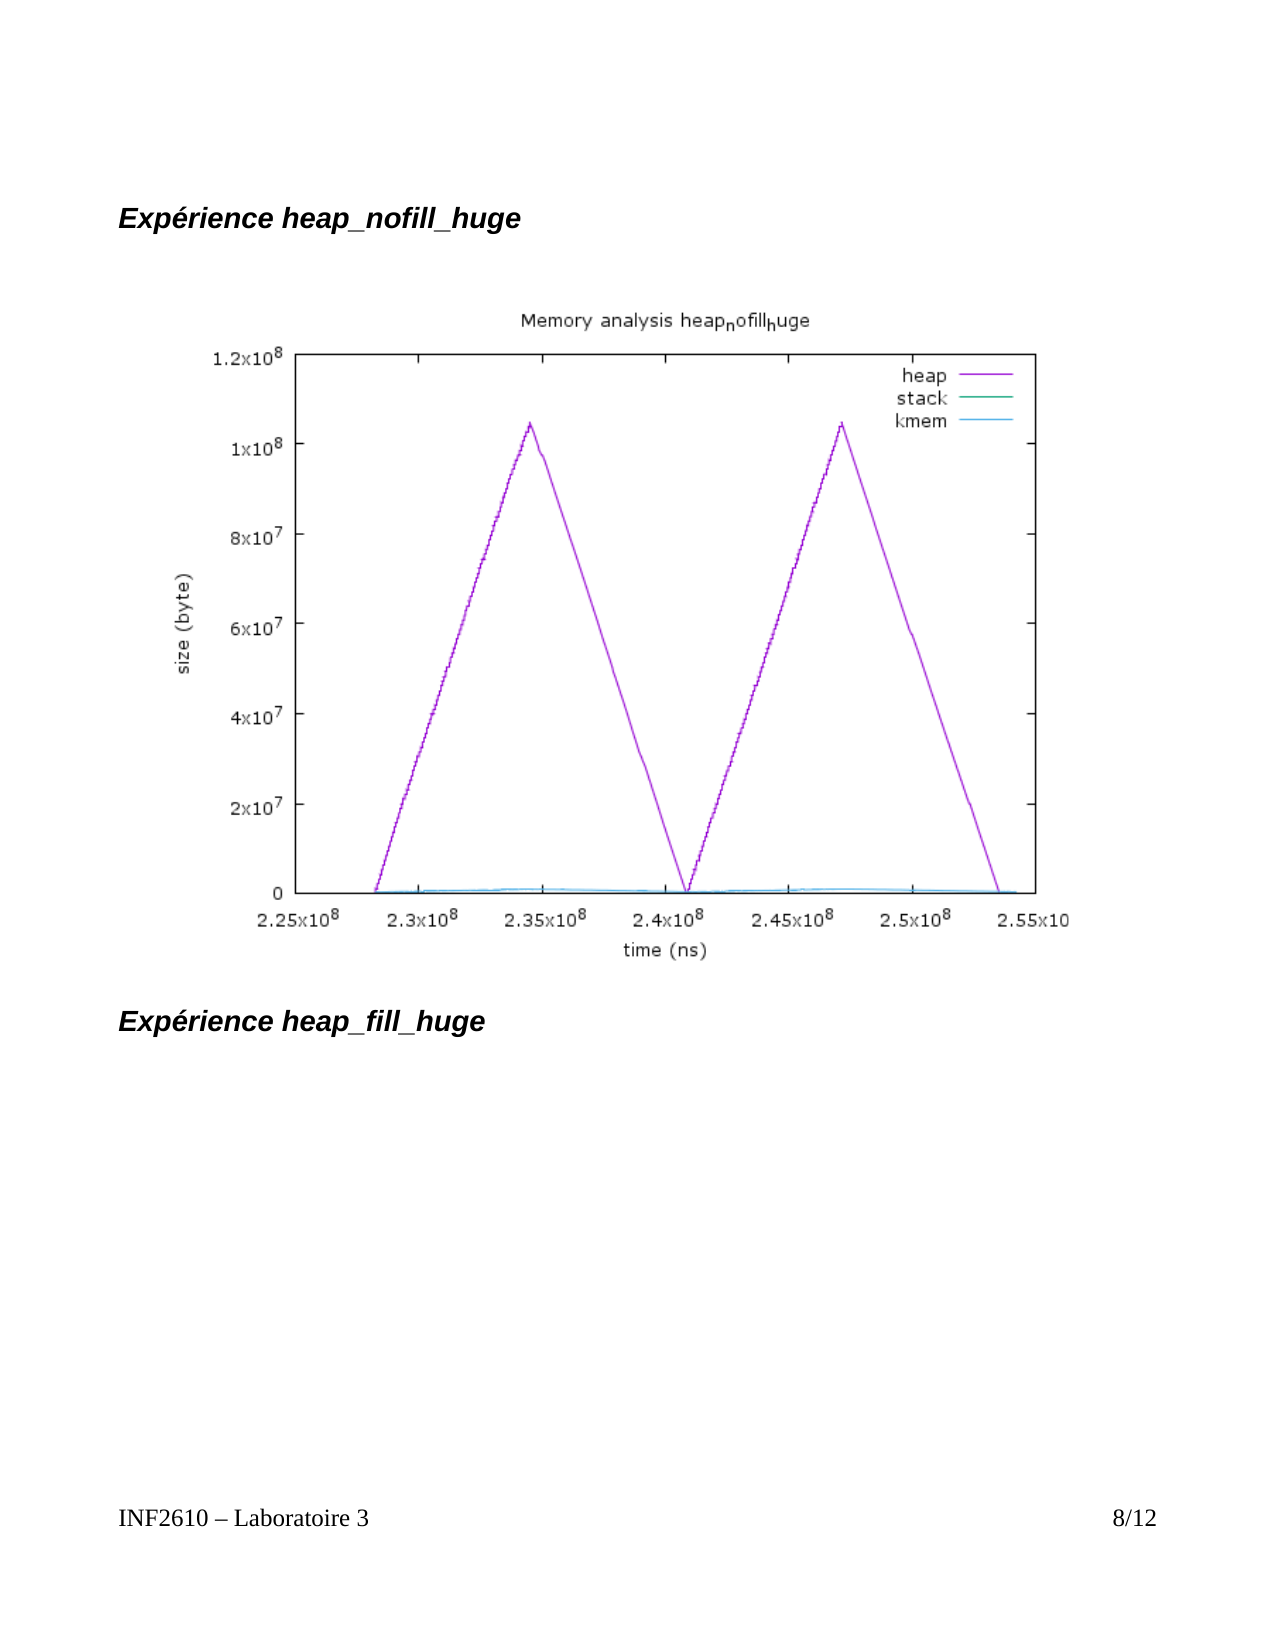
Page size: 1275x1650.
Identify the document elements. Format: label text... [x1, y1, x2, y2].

picture [165, 286, 1069, 965]
subtitle Expérience heap_nofill_huge [118, 201, 1157, 235]
subtitle Expérience heap_fill_huge [118, 1004, 1157, 1038]
